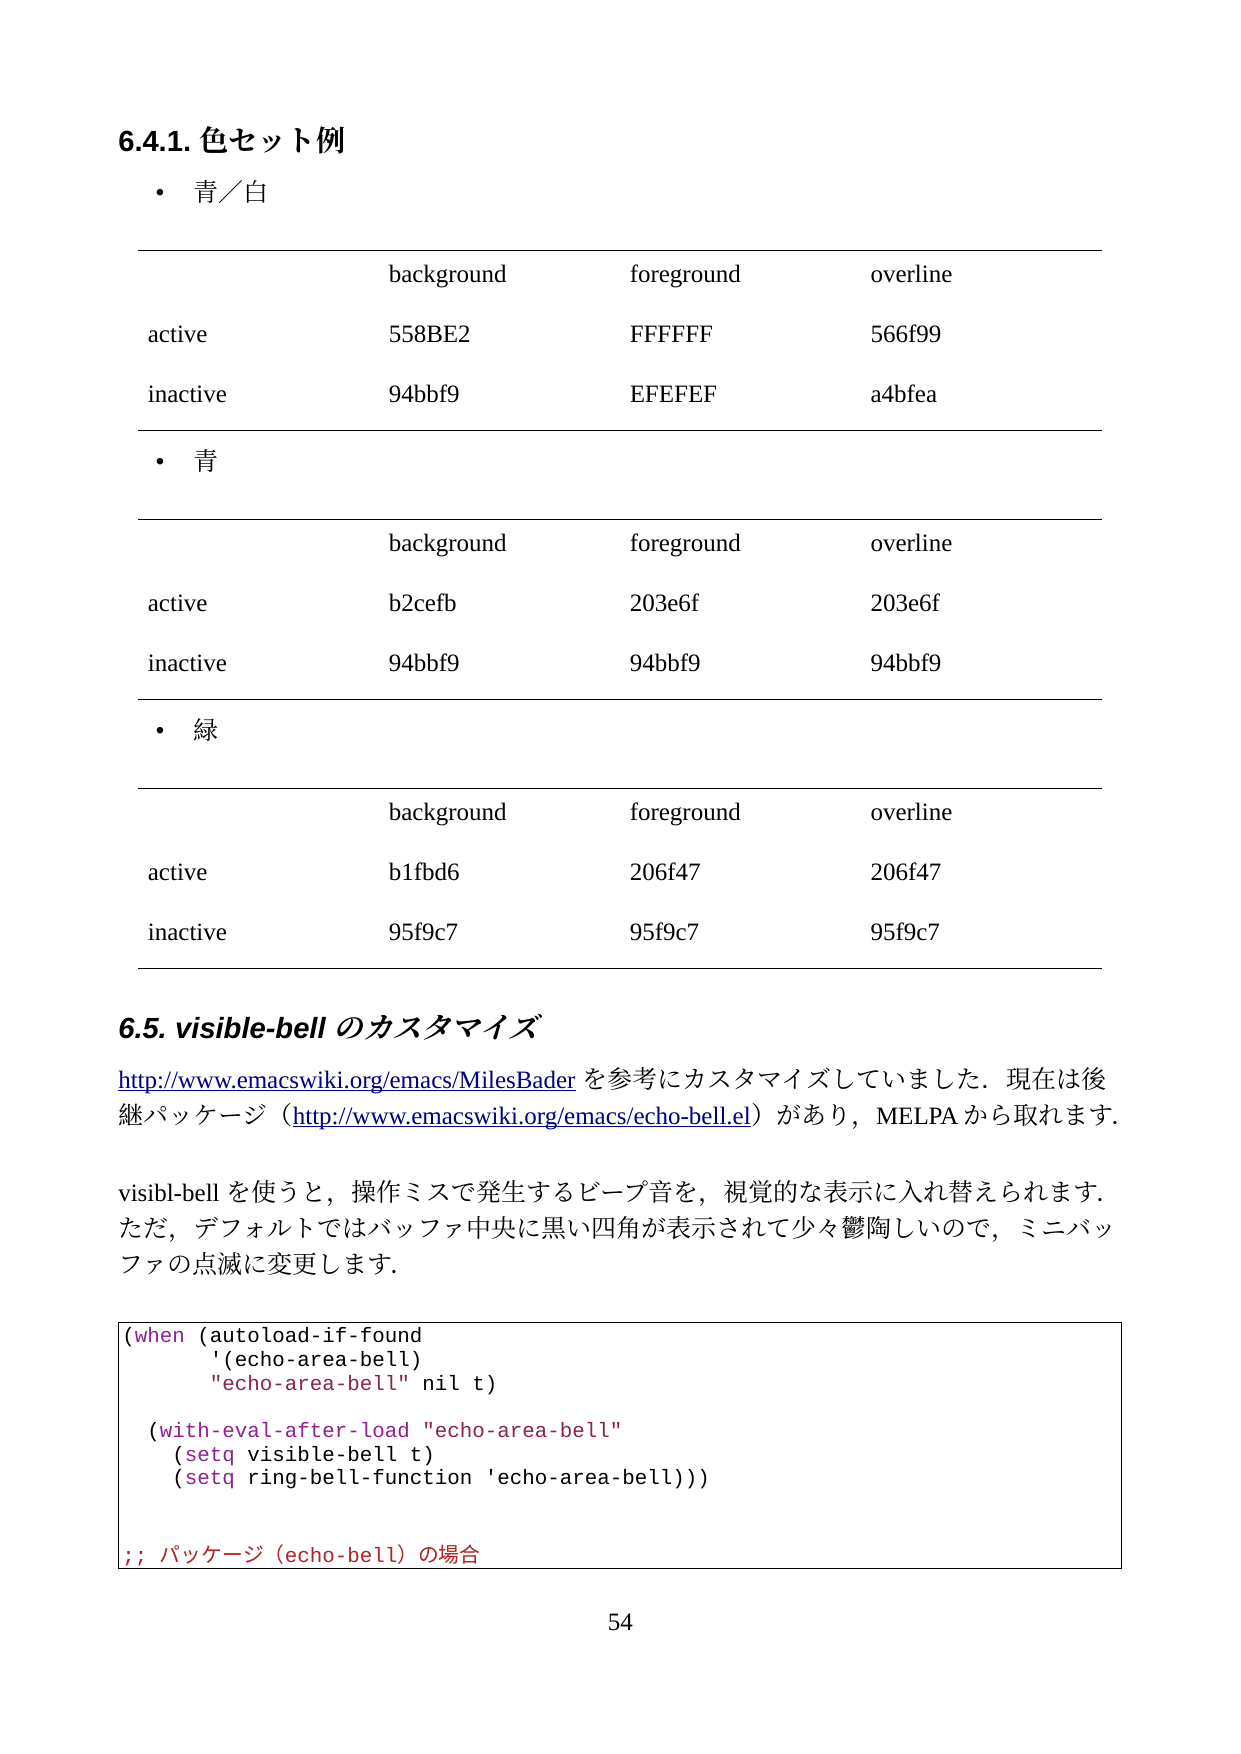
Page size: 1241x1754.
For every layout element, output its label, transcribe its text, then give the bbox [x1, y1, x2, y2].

text (with-eval-after-load "echo-area-bell" [119, 1416, 1121, 1440]
table_cell EFEFEF [620, 370, 861, 430]
table_cell 203e6f [620, 579, 861, 639]
table_cell 203e6f [861, 579, 1102, 639]
table_cell active [138, 848, 379, 908]
text visibl-bell を使うと，操作ミスで発生するビープ音を，視覚的な表示に入れ替えられます．ただ，デフォルトではバッファ中央に黒い四角が表示されて少々鬱陶しいので，ミニバッファの点滅に変更します． [118, 1172, 1122, 1309]
table_header [138, 520, 379, 579]
table_cell b2cefb [379, 579, 620, 639]
list 青／白 [156, 172, 1122, 237]
table_cell a4bfea [861, 370, 1102, 430]
table_header foreground [620, 251, 861, 310]
table_header overline [861, 789, 1102, 848]
table_cell active [138, 310, 379, 370]
table_cell 95f9c7 [379, 908, 620, 968]
table_cell 95f9c7 [861, 908, 1102, 968]
table_cell 206f47 [620, 848, 861, 908]
table_header background [379, 789, 620, 848]
text (setq ring-bell-function 'echo-area-bell))) [119, 1463, 1121, 1487]
list 青 [156, 442, 1122, 506]
table_cell 94bbf9 [861, 639, 1102, 699]
table_cell 206f47 [861, 848, 1102, 908]
table_cell 94bbf9 [379, 639, 620, 699]
table_cell inactive [138, 370, 379, 430]
text http://www.emacswiki.org/emacs/MilesBader を参考にカスタマイズしていました．現在は後継パッケージ（http://www.emacswiki.org/emacs/echo-bell.el）があり，MELPAから取れます． [118, 1059, 1122, 1160]
text "echo-area-bell" nil t) [119, 1369, 1121, 1392]
table_cell 558BE2 [379, 310, 620, 370]
table_cell inactive [138, 908, 379, 968]
text ;; パッケージ（echo-bell）の場合 [119, 1534, 1121, 1568]
table_header [138, 251, 379, 310]
table_cell 94bbf9 [379, 370, 620, 430]
table_header overline [861, 251, 1102, 310]
subtitle visible-bell のカスタマイズ [118, 1005, 1122, 1047]
text (setq visible-bell t) [119, 1440, 1121, 1463]
table_header overline [861, 520, 1102, 579]
table_cell 94bbf9 [620, 639, 861, 699]
text (when (autoload-if-found [119, 1323, 1121, 1345]
table_cell 95f9c7 [620, 908, 861, 968]
table_header background [379, 251, 620, 310]
table_cell inactive [138, 639, 379, 699]
table_cell FFFFFF [620, 310, 861, 370]
subtitle 色セット例 [118, 118, 1122, 160]
table_header foreground [620, 789, 861, 848]
table_cell b1fbd6 [379, 848, 620, 908]
table_header foreground [620, 520, 861, 579]
table_cell 566f99 [861, 310, 1102, 370]
list 緑 [156, 711, 1122, 776]
text '(echo-area-bell) [119, 1345, 1121, 1369]
table_header [138, 789, 379, 848]
table_header background [379, 520, 620, 579]
table_cell active [138, 579, 379, 639]
